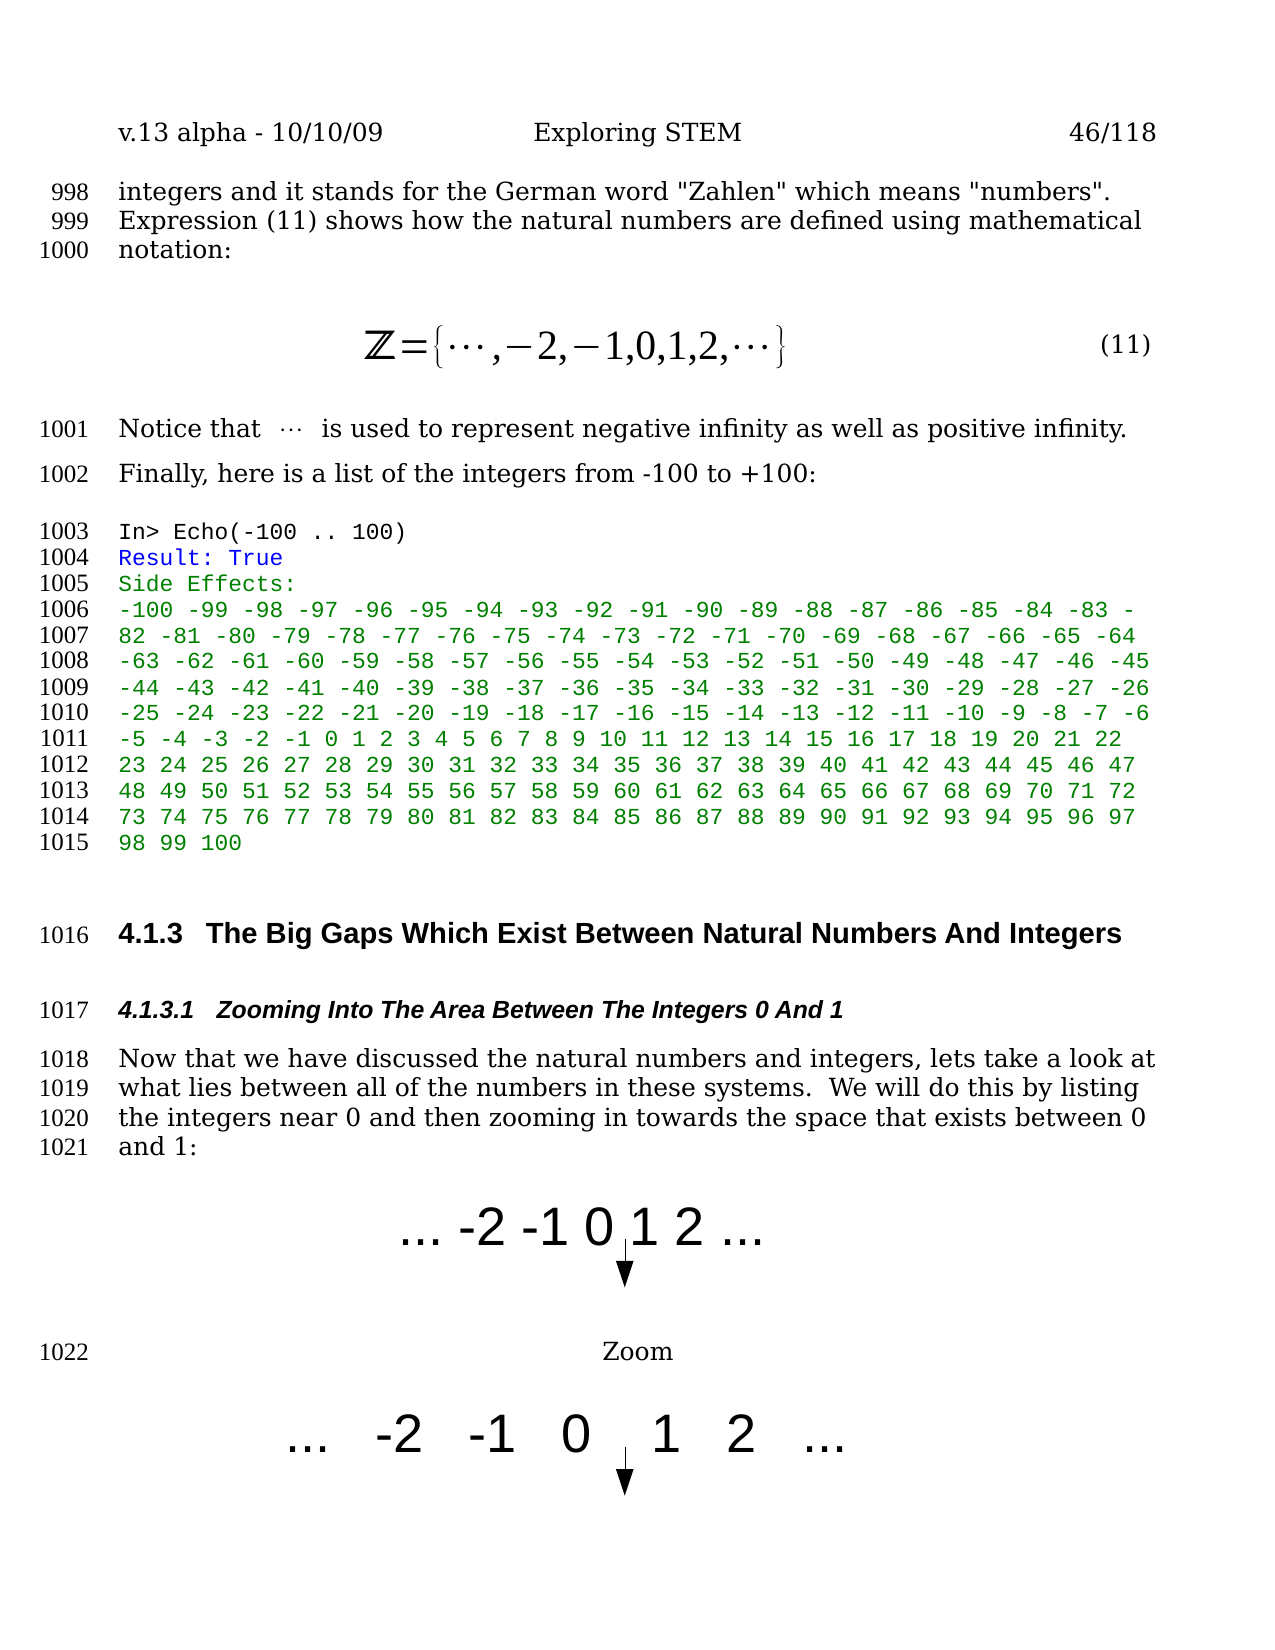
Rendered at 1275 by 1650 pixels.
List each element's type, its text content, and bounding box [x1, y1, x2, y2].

table_header [118, 315, 1041, 376]
text Side Effects: [118, 572, 1157, 598]
text Zoom [118, 1337, 1157, 1366]
text integers and it stands for the German word "Zahlen" which means "numbers". Expression (11) shows how the natural numbers are defined using mathematical notation: [118, 177, 1157, 264]
text Now that we have discussed the natural numbers and integers, lets take a look at what lies between all of the numbers in these systems. We will do this by listing the integers near 0 and then zooming in towards the space that exists between 0 and 1: [118, 1044, 1157, 1161]
text In> Echo(-100 .. 100) [118, 520, 1157, 546]
text Result: True [118, 546, 1157, 572]
text Notice thatis used to represent negative infinity as well as positive infinity. [118, 414, 1157, 444]
table_header (11) [1041, 315, 1157, 376]
text Finally, here is a list of the integers from -100 to +100: [118, 459, 1157, 488]
subtitle Zooming Into The Area Between The Integers 0 And 1 [118, 995, 1157, 1023]
text -100 -99 -98 -97 -96 -95 -94 -93 -92 -91 -90 -89 -88 -87 -86 -85 -84 -83 -82 -81 -80 -79 -78 -77 -76 -75 -74 -73 -72 -71 -70 -69 -68 -67 -66 -65 -64 -63 -62 -61 -60 -59 -58 -57 -56 -55 -54 -53 -52 -51 -50 -49 -48 -47 -46 -45 -44 -43 -42 -41 -40 -39 -38 -37 -36 -35 -34 -33 -32 -31 -30 -29 -28 -27 -26 -25 -24 -23 -22 -21 -20 -19 -18 -17 -16 -15 -14 -13 -12 -11 -10 -9 -8 -7 -6 -5 -4 -3 -2 -1 0 1 2 3 4 5 6 7 8 9 10 11 12 13 14 15 16 17 18 19 20 21 22 23 24 25 26 27 28 29 30 31 32 33 34 35 36 37 38 39 40 41 42 43 44 45 46 47 48 49 50 51 52 53 54 55 56 57 58 59 60 61 62 63 64 65 66 67 68 69 70 71 72 73 74 75 76 77 78 79 80 81 82 83 84 85 86 87 88 89 90 91 92 93 94 95 96 97 98 99 100 [118, 598, 1157, 857]
subtitle The Big Gaps Which Exist Between Natural Numbers And Integers [118, 916, 1157, 950]
